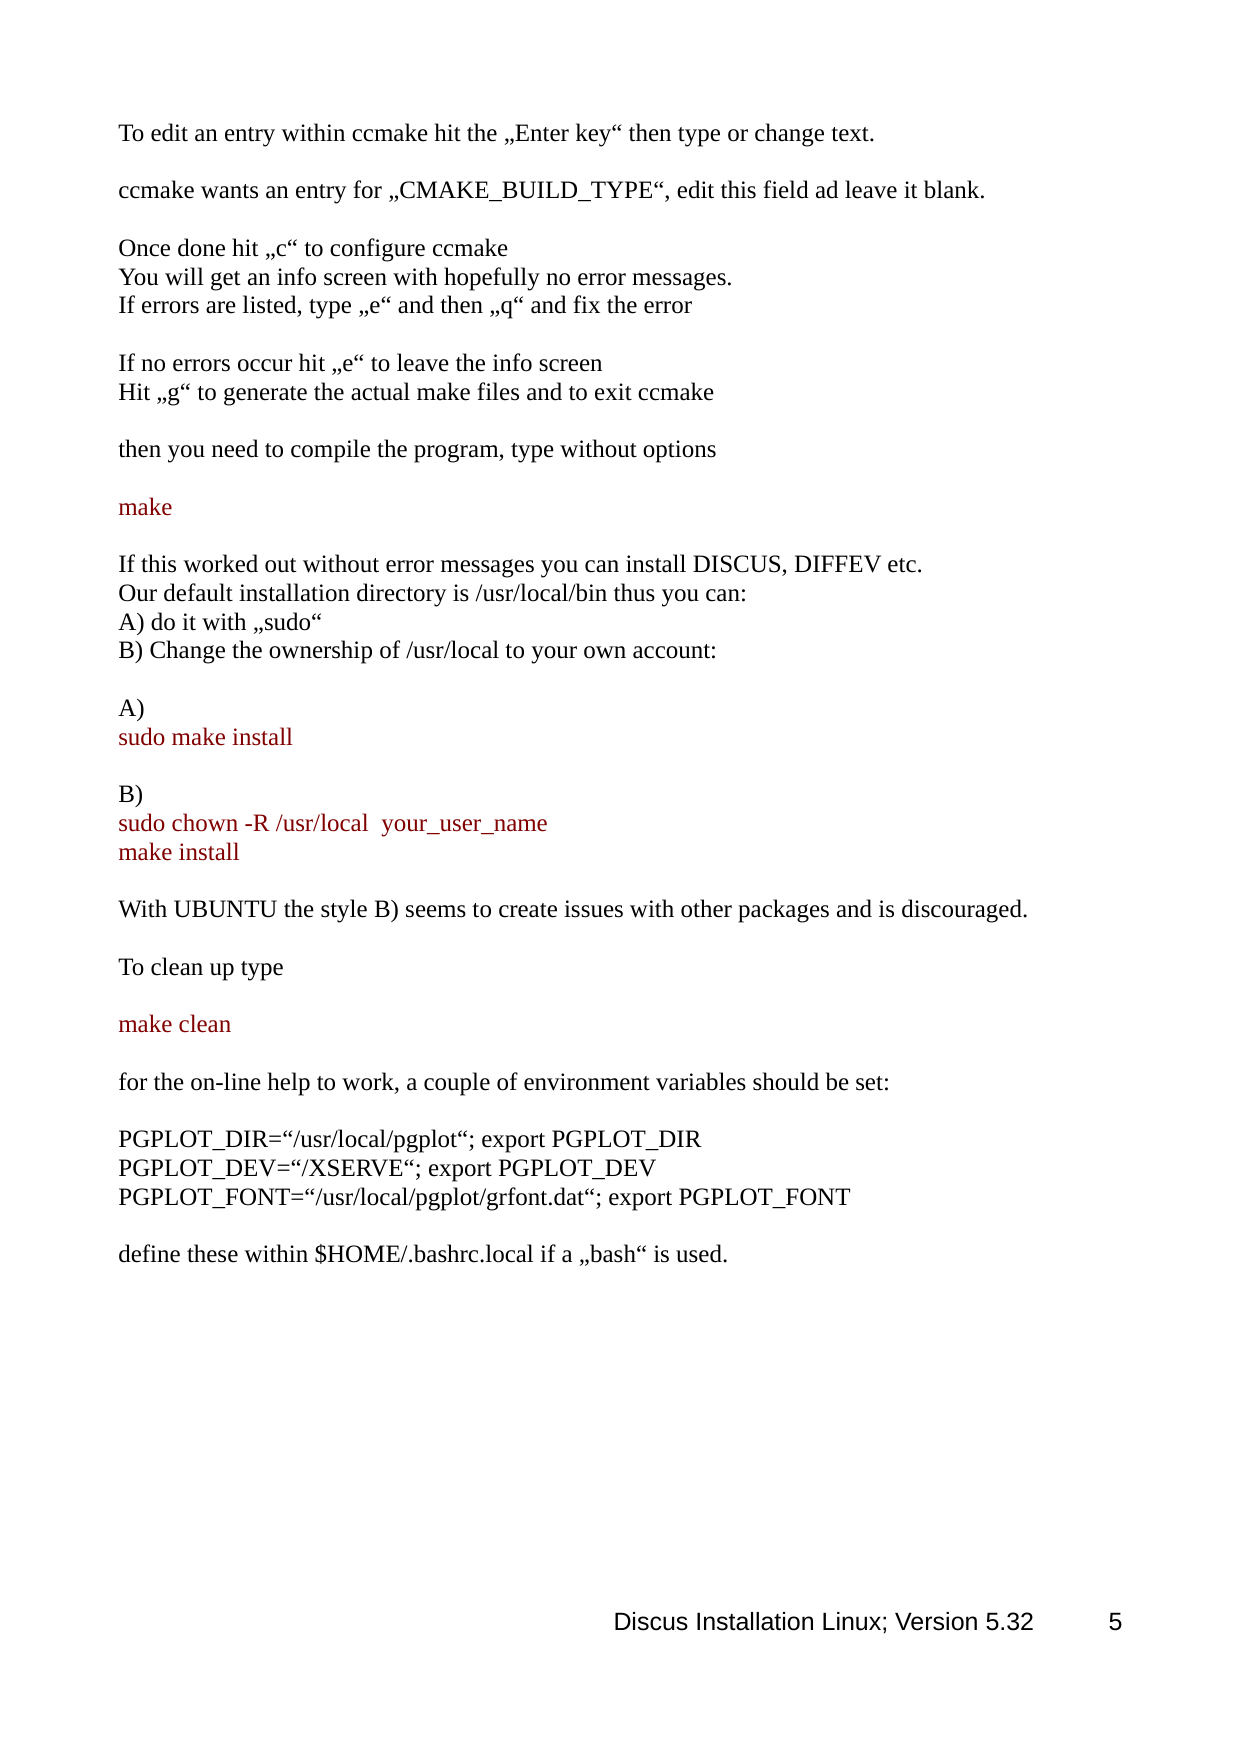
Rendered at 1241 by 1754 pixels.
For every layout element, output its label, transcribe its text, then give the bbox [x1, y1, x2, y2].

text To clean up type [118, 952, 1122, 981]
text PGPLOT_DEV=“/XSERVE“; export PGPLOT_DEV [118, 1153, 1122, 1182]
text Once done hit „c“ to configure ccmake [118, 233, 1122, 262]
text To edit an entry within ccmake hit the „Enter key“ then type or change text. [118, 118, 1122, 147]
text Our default installation directory is /usr/local/bin thus you can: [118, 578, 1122, 607]
text If no errors occur hit „e“ to leave the info screen [118, 348, 1122, 377]
text B) [118, 779, 1122, 808]
text ccmake wants an entry for „CMAKE_BUILD_TYPE“, edit this field ad leave it blank. [118, 176, 1122, 204]
text define these within $HOME/.bashrc.local if a „bash“ is used. [118, 1239, 1122, 1268]
text A) [118, 693, 1122, 722]
text B) Change the ownership of /usr/local to your own account: [118, 636, 1122, 664]
text If this worked out without error messages you can install DISCUS, DIFFEV etc. [118, 549, 1122, 578]
text sudo chown -R /usr/local your_user_name [118, 808, 1122, 837]
text make install [118, 837, 1122, 866]
text for the on-line help to work, a couple of environment variables should be set: [118, 1067, 1122, 1096]
text With UBUNTU the style B) seems to create issues with other packages and is discouraged. [118, 894, 1122, 923]
text If errors are listed, type „e“ and then „q“ and fix the error [118, 291, 1122, 319]
text You will get an info screen with hopefully no error messages. [118, 262, 1122, 291]
text sudo make install [118, 722, 1122, 751]
text make [118, 492, 1122, 521]
text A) do it with „sudo“ [118, 607, 1122, 636]
text make clean [118, 1009, 1122, 1038]
text PGPLOT_DIR=“/usr/local/pgplot“; export PGPLOT_DIR [118, 1124, 1122, 1153]
text then you need to compile the program, type without options [118, 434, 1122, 463]
text Hit „g“ to generate the actual make files and to exit ccmake [118, 377, 1122, 406]
text PGPLOT_FONT=“/usr/local/pgplot/grfont.dat“; export PGPLOT_FONT [118, 1182, 1122, 1211]
